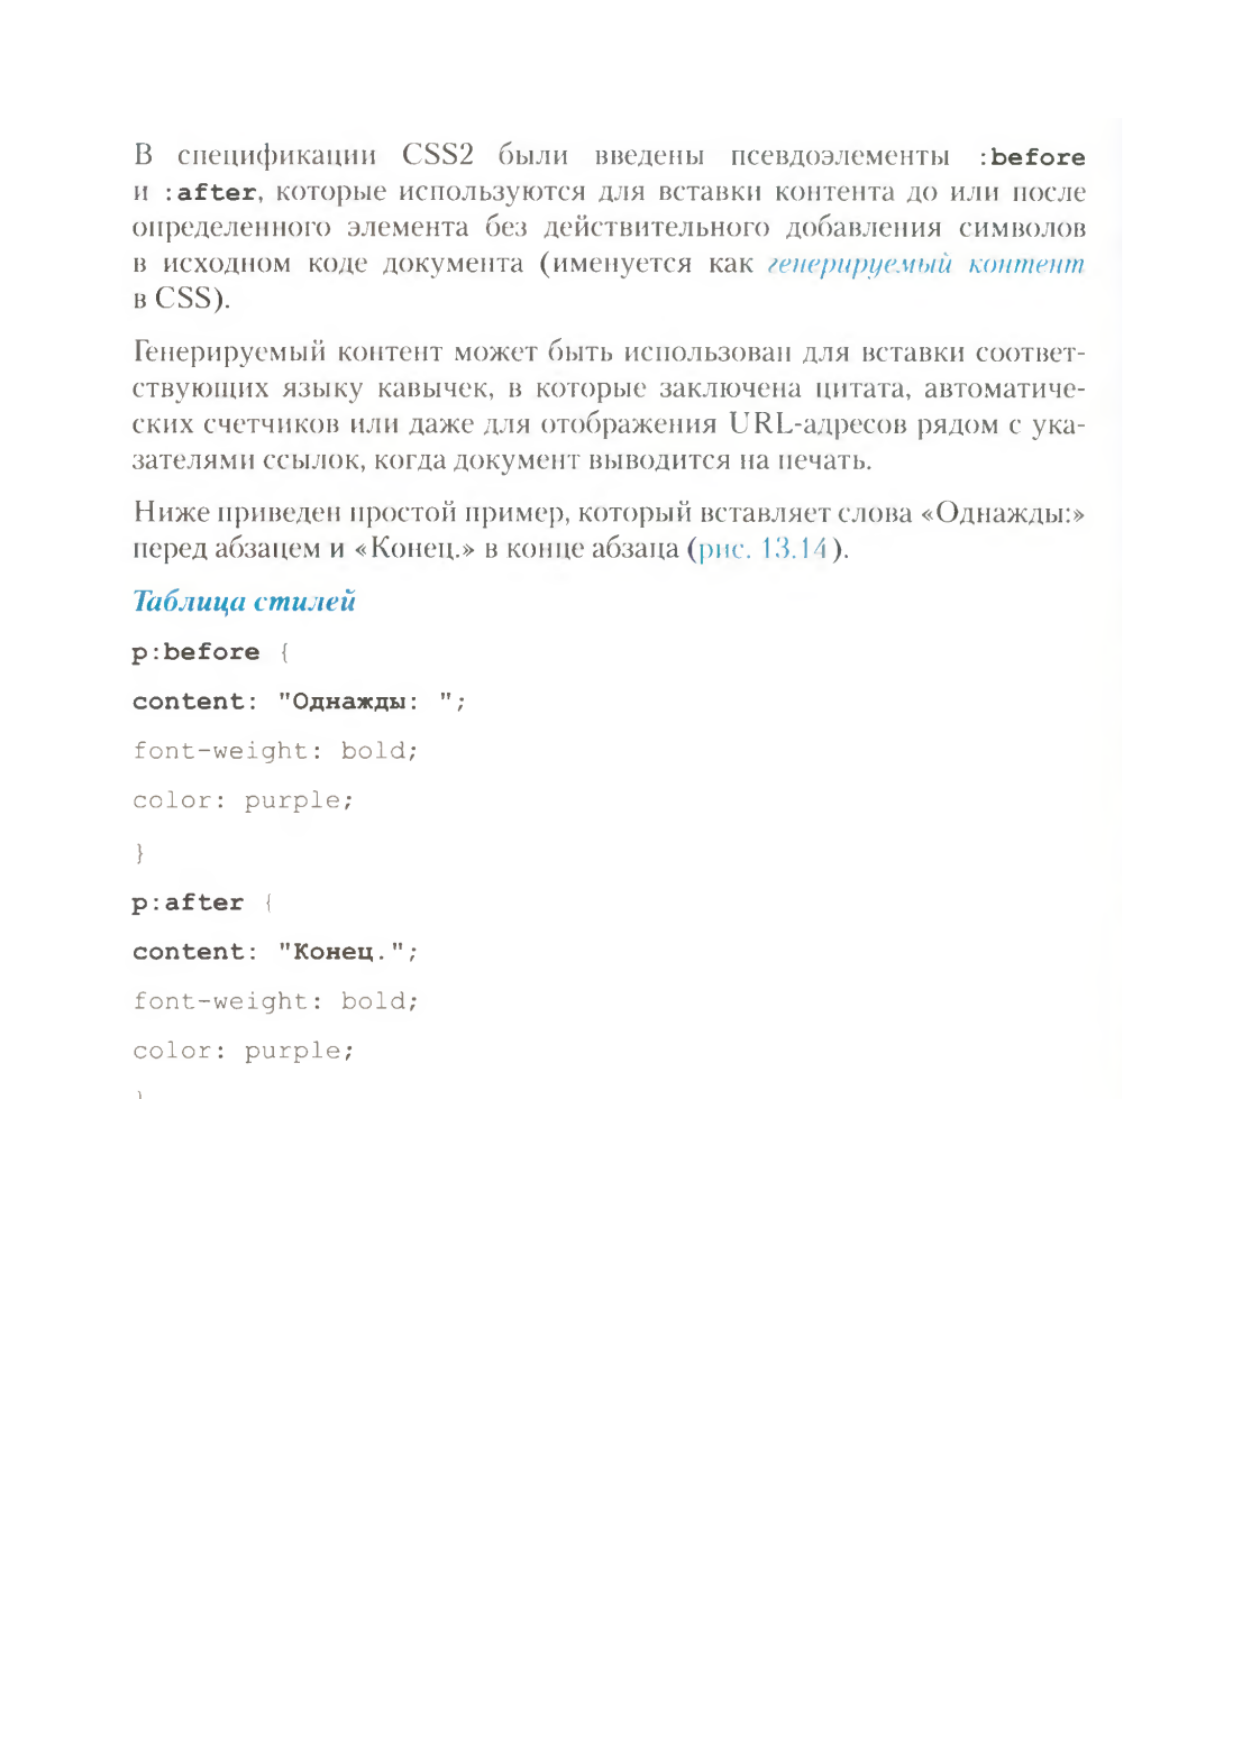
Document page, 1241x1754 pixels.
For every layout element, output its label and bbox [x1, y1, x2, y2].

picture [118, 118, 1123, 1099]
